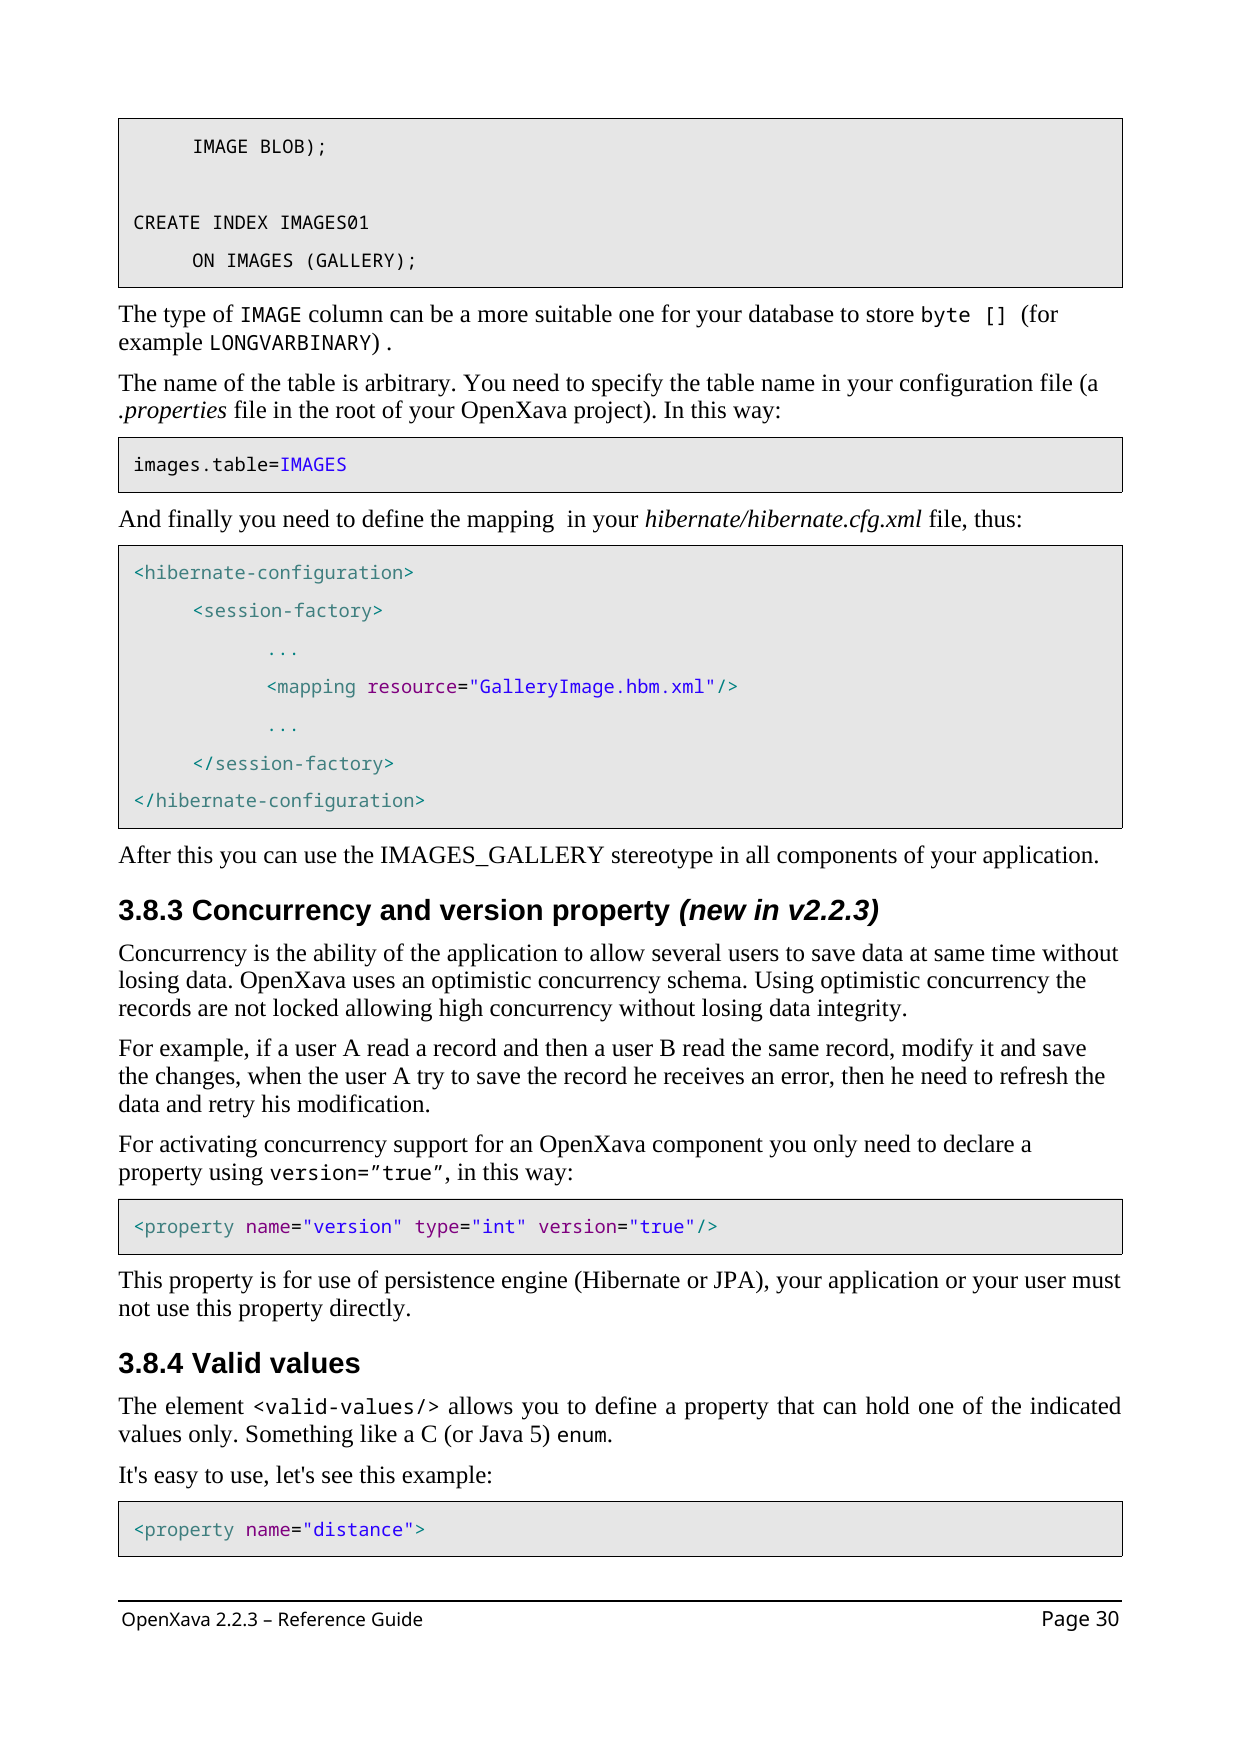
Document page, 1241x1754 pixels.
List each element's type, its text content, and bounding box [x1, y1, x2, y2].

text ON IMAGES (GALLERY); [119, 232, 1122, 287]
text The name of the table is arbitrary. You need to specify the table name in your configuration file (a .properties file in the root of your OpenXava project). In this way: [118, 369, 1122, 424]
text </hibernate-configuration> [119, 773, 1122, 828]
text For activating concurrency support for an OpenXava component you only need to declare a property using version=”true”, in this way: [118, 1130, 1122, 1186]
text This property is for use of persistence engine (Hibernate or JPA), your application or your user must not use this property directly. [118, 1266, 1122, 1322]
subtitle Concurrency and version property (new in v2.2.3) [118, 893, 1122, 926]
text <mapping resource="GalleryImage.hbm.xml"/> [119, 659, 1122, 697]
text <hibernate-configuration> [119, 546, 1122, 583]
text For example, if a user A read a record and then a user B read the same record, modify it and save the changes, when the user A try to save the record he receives an error, then he need to refresh the data and retry his modification. [118, 1034, 1122, 1117]
text ... [119, 621, 1122, 659]
text Concurrency is the ability of the application to allow several users to save data at same time without losing data. OpenXava uses an optimistic concurrency schema. Using optimistic concurrency the records are not locked allowing high concurrency without losing data integrity. [118, 939, 1122, 1022]
text IMAGE BLOB); [119, 119, 1122, 156]
text <session-factory> [119, 583, 1122, 621]
text ... [119, 697, 1122, 735]
text It's easy to use, let's see this example: [118, 1461, 1122, 1488]
text The element <valid-values/> allows you to define a property that can hold one of the indicated values only. Something like a C (or Java 5) enum. [118, 1392, 1122, 1448]
text <property name="distance"> [119, 1502, 1122, 1556]
text The type of IMAGE column can be a more suitable one for your database to store byte [] (for example LONGVARBINARY) . [118, 300, 1122, 356]
text images.table=IMAGES [119, 438, 1122, 492]
subtitle Valid values [118, 1347, 1122, 1379]
text </session-factory> [119, 735, 1122, 773]
text CREATE INDEX IMAGES01 [119, 194, 1122, 232]
text And finally you need to define the mapping in your hibernate/hibernate.cfg.xml file, thus: [118, 505, 1122, 532]
text After this you can use the IMAGES_GALLERY stereotype in all components of your application. [118, 841, 1122, 868]
text <property name="version" type="int" version="true"/> [119, 1200, 1122, 1254]
